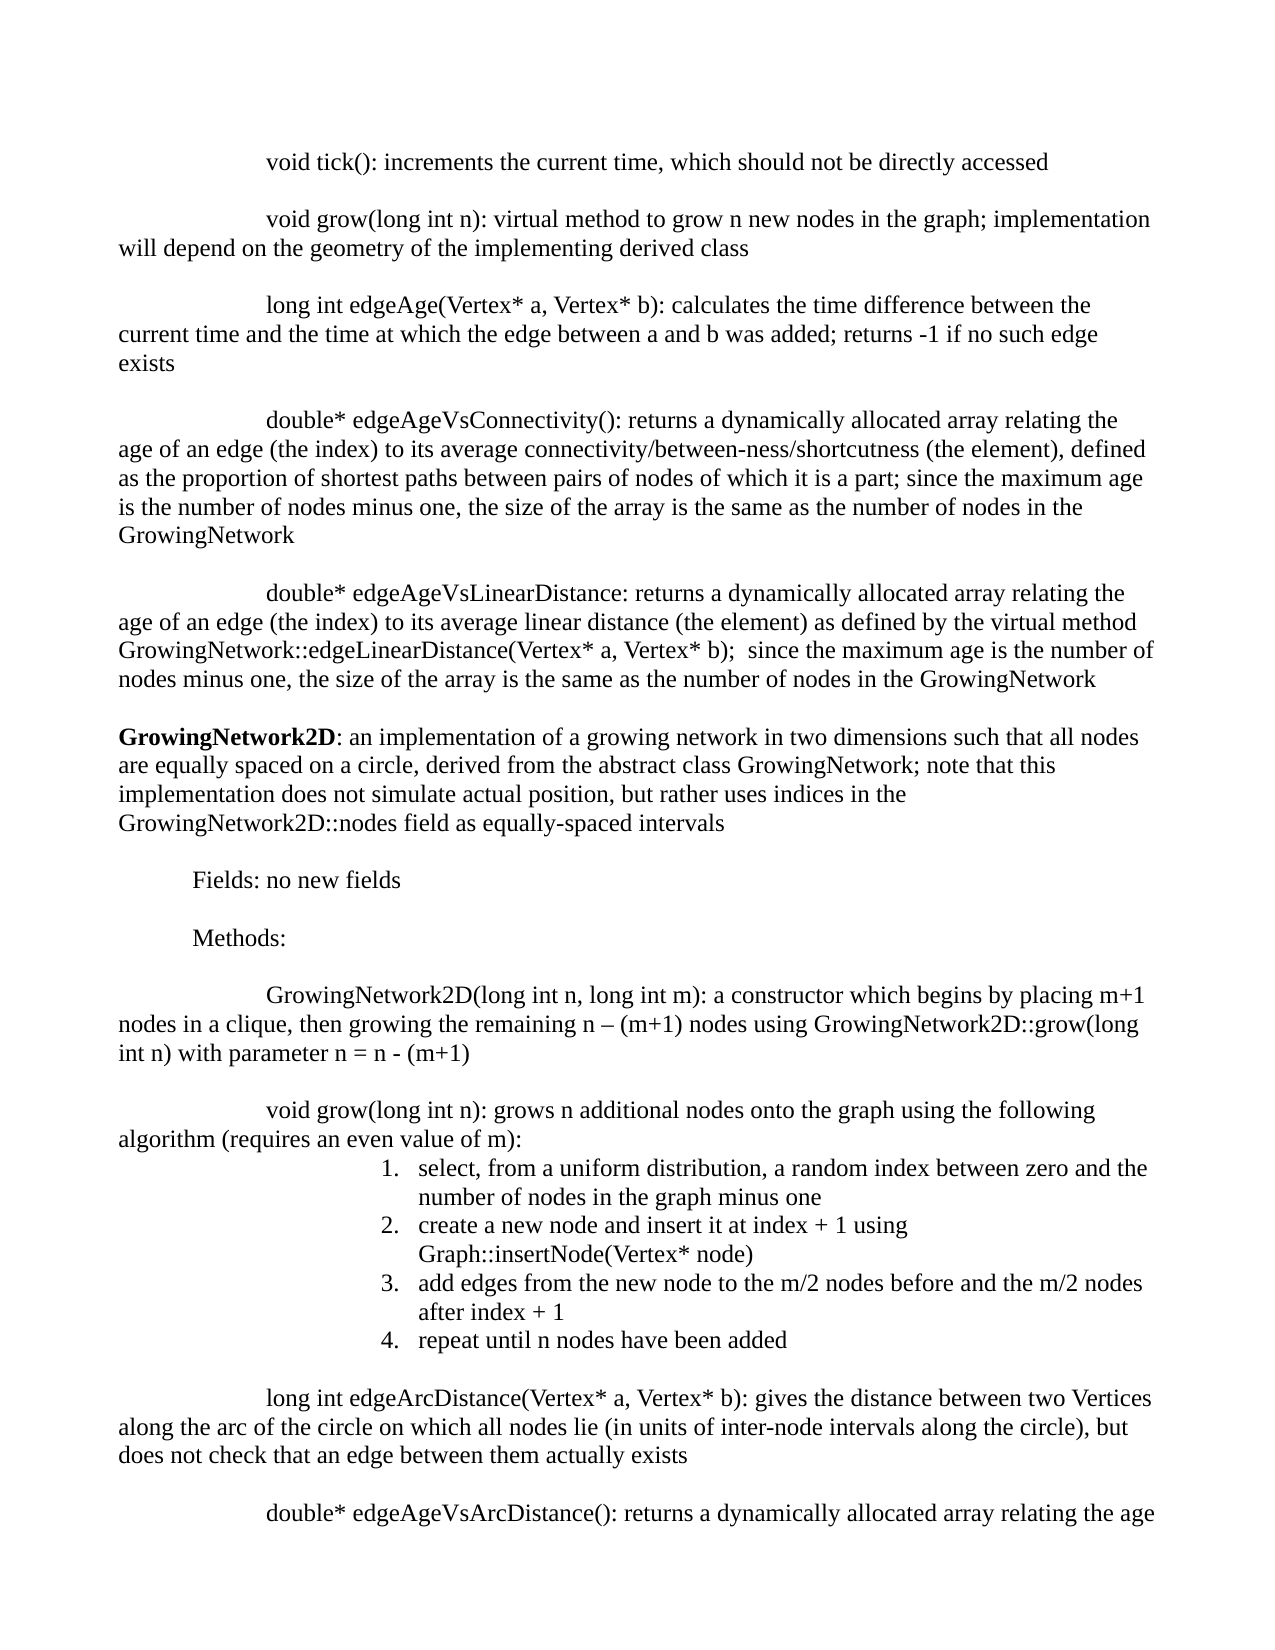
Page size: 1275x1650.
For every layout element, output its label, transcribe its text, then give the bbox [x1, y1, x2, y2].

text GrowingNetwork2D: an implementation of a growing network in two dimensions such that all nodes are equally spaced on a circle, derived from the abstract class GrowingNetwork; note that this implementation does not simulate actual position, but rather uses indices in the GrowingNetwork2D::nodes field as equally-spaced intervals [118, 722, 1157, 837]
text Fields: no new fields [118, 866, 1157, 894]
text Methods: [118, 923, 1157, 952]
text void grow(long int n): virtual method to grow n new nodes in the graph; implementation will depend on the geometry of the implementing derived class [118, 204, 1157, 262]
text double* edgeAgeVsArcDistance(): returns a dynamically allocated array relating the age [118, 1498, 1157, 1527]
text void tick(): increments the current time, which should not be directly accessed [118, 147, 1157, 176]
text double* edgeAgeVsLinearDistance: returns a dynamically allocated array relating the age of an edge (the index) to its average linear distance (the element) as defined by the virtual method GrowingNetwork::edgeLinearDistance(Vertex* a, Vertex* b); since the maximum age is the number of nodes minus one, the size of the array is the same as the number of nodes in the GrowingNetwork [118, 578, 1157, 693]
text long int edgeArcDistance(Vertex* a, Vertex* b): gives the distance between two Vertices along the arc of the circle on which all nodes lie (in units of inter-node intervals along the circle), but does not check that an edge between them actually exists [118, 1383, 1157, 1469]
text void grow(long int n): grows n additional nodes onto the graph using the following algorithm (requires an even value of m): [118, 1096, 1157, 1153]
list create a new node and insert it at index + 1 using Graph::insertNode(Vertex* node) [381, 1211, 1157, 1268]
list add edges from the new node to the m/2 nodes before and the m/2 nodes after index + 1 [381, 1268, 1157, 1326]
text double* edgeAgeVsConnectivity(): returns a dynamically allocated array relating the age of an edge (the index) to its average connectivity/between-ness/shortcutness (the element), defined as the proportion of shortest paths between pairs of nodes of which it is a part; since the maximum age is the number of nodes minus one, the size of the array is the same as the number of nodes in the GrowingNetwork [118, 406, 1157, 549]
text long int edgeAge(Vertex* a, Vertex* b): calculates the time difference between the current time and the time at which the edge between a and b was added; returns -1 if no such edge exists [118, 291, 1157, 377]
text GrowingNetwork2D(long int n, long int m): a constructor which begins by placing m+1 nodes in a clique, then growing the remaining n – (m+1) nodes using GrowingNetwork2D::grow(long int n) with parameter n = n - (m+1) [118, 981, 1157, 1067]
list select, from a uniform distribution, a random index between zero and the number of nodes in the graph minus one [381, 1153, 1157, 1211]
list repeat until n nodes have been added [381, 1326, 1157, 1354]
